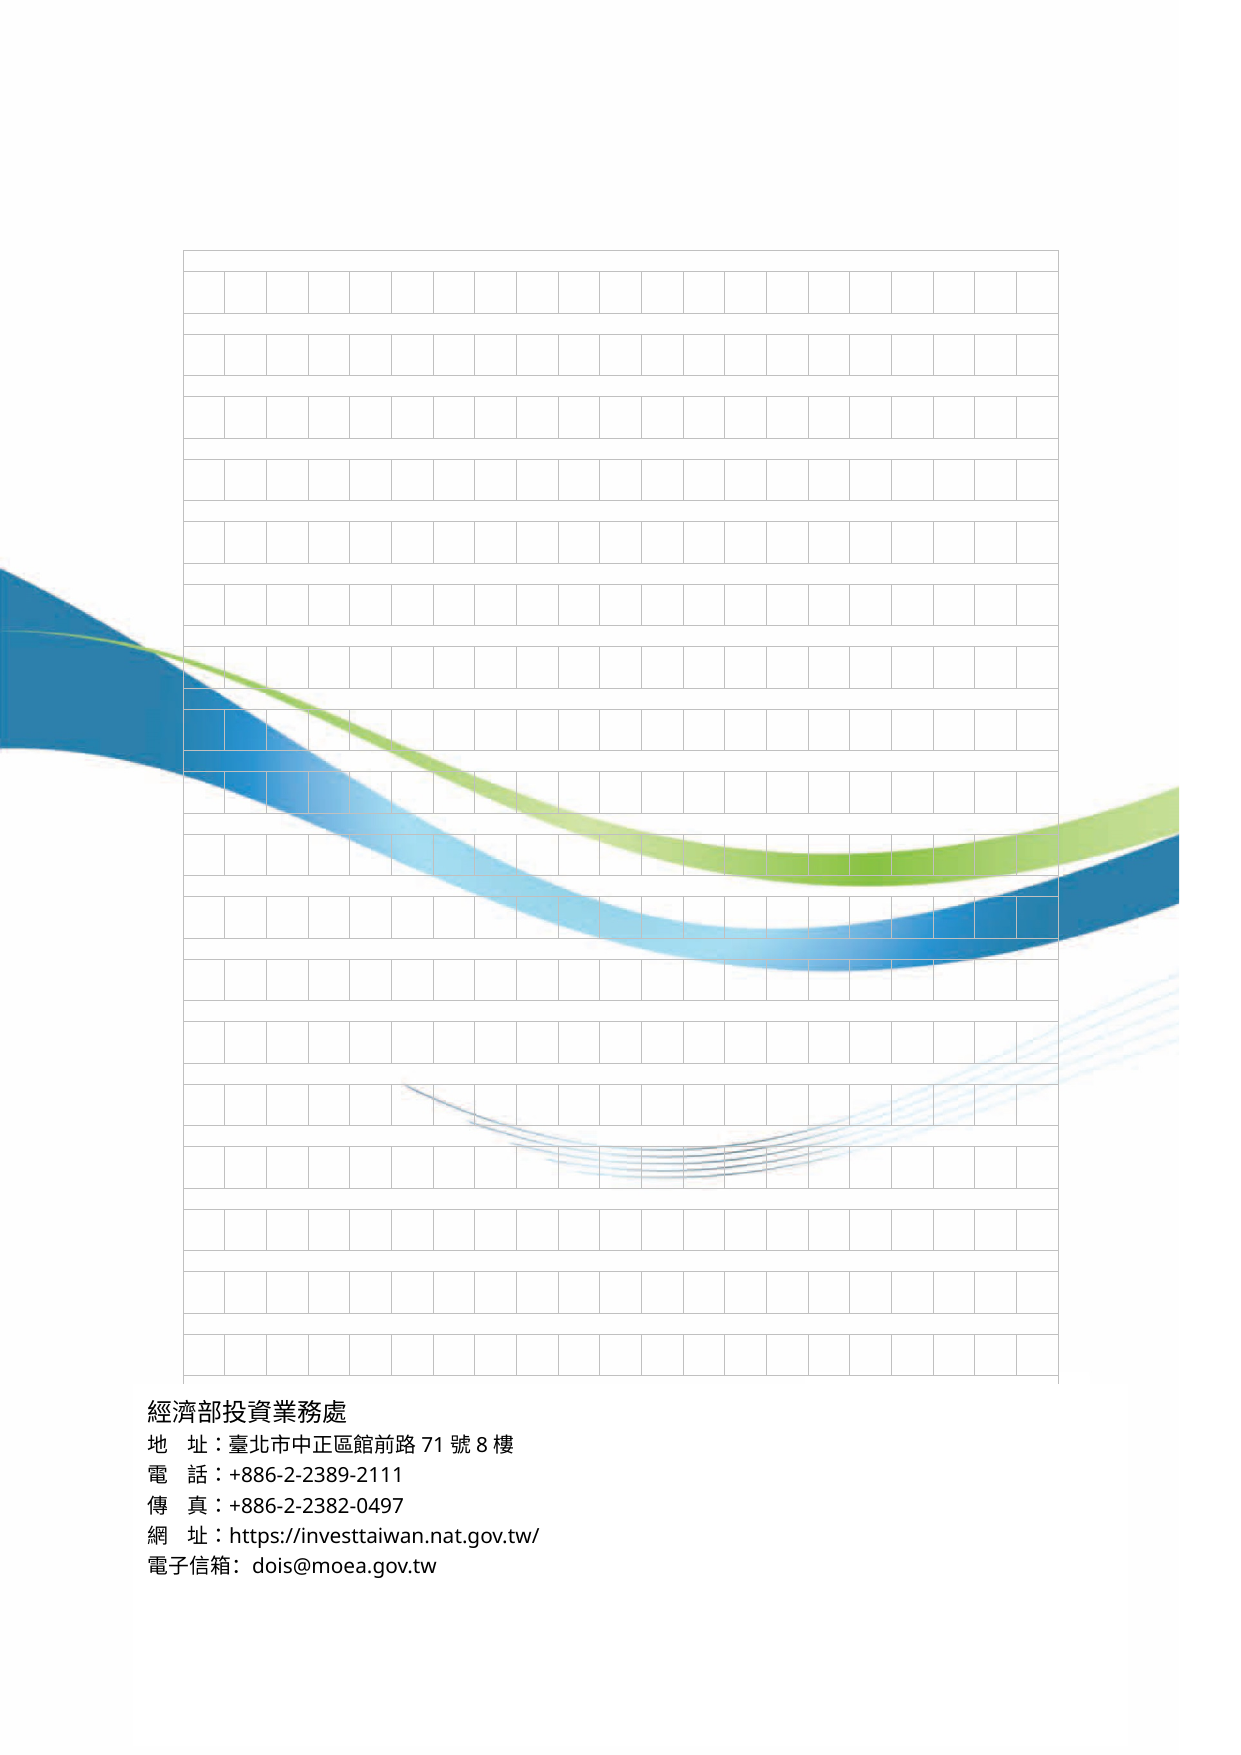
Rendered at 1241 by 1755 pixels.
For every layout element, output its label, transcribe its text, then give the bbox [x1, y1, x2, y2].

picture [0, 0, 1180, 1755]
text 傳 真：+886-2-2382-0497 [148, 1489, 1113, 1519]
text 電 話：+886-2-2389-2111 [148, 1459, 1113, 1489]
text 經濟部投資業務處 [148, 1392, 1113, 1428]
text 電子信箱：dois@moea.gov.tw [148, 1549, 1113, 1580]
text 網 址：https://investtaiwan.nat.gov.tw/ [148, 1519, 1113, 1549]
text 地 址：臺北市中正區館前路 71 號 8 樓 [148, 1428, 1113, 1459]
